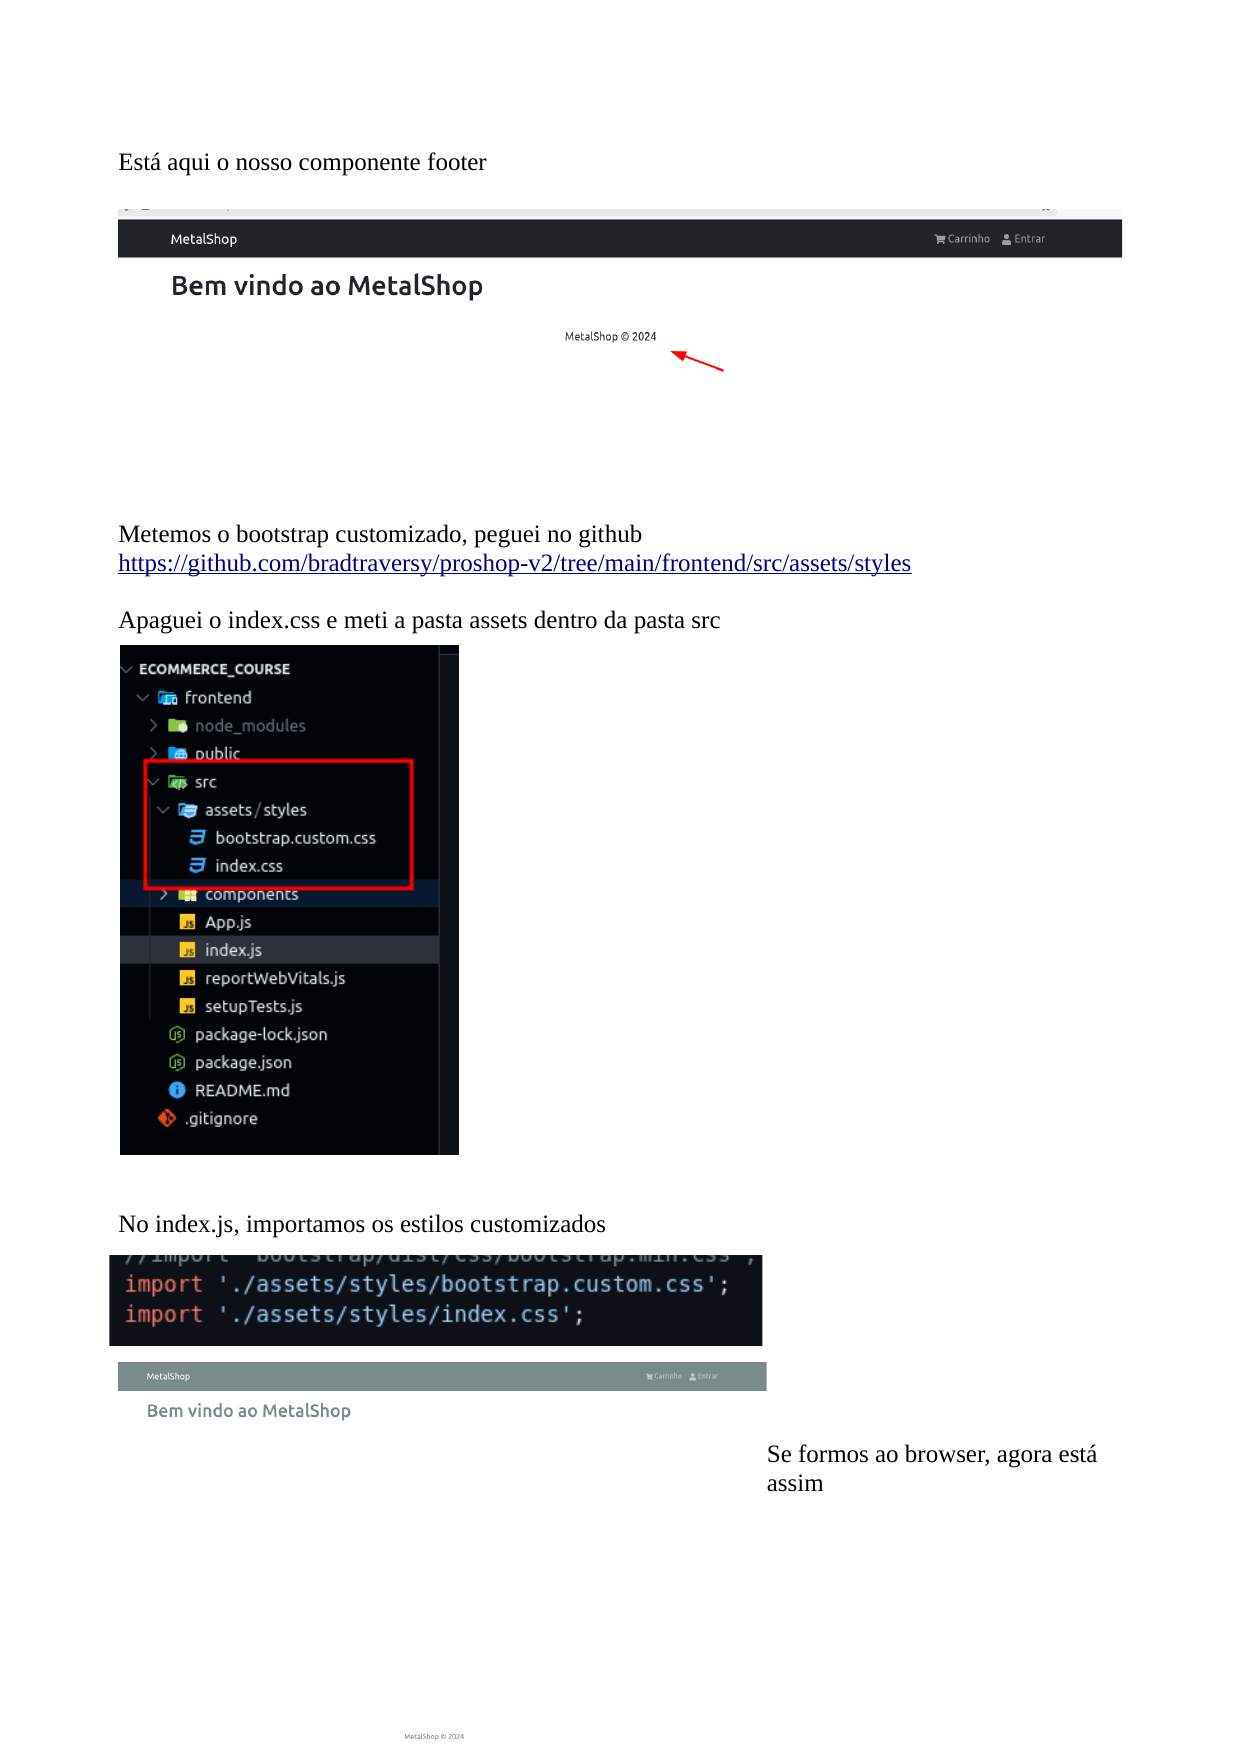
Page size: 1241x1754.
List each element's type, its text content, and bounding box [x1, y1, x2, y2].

text https://github.com/bradtraversy/proshop-v2/tree/main/frontend/src/assets/styles [118, 548, 1122, 576]
picture [109, 1255, 763, 1346]
picture [118, 1362, 767, 1754]
text Se formos ao browser, agora está assim [767, 1439, 1122, 1496]
text Está aqui o nosso componente footer [118, 147, 1122, 176]
text No index.js, importamos os estilos customizados [118, 1209, 1122, 1238]
text Apaguei o index.css e meti a pasta assets dentro da pasta src [118, 605, 1122, 634]
picture [120, 645, 459, 1155]
text Metemos o bootstrap customizado, peguei no github [118, 519, 1122, 548]
picture [118, 209, 1123, 404]
